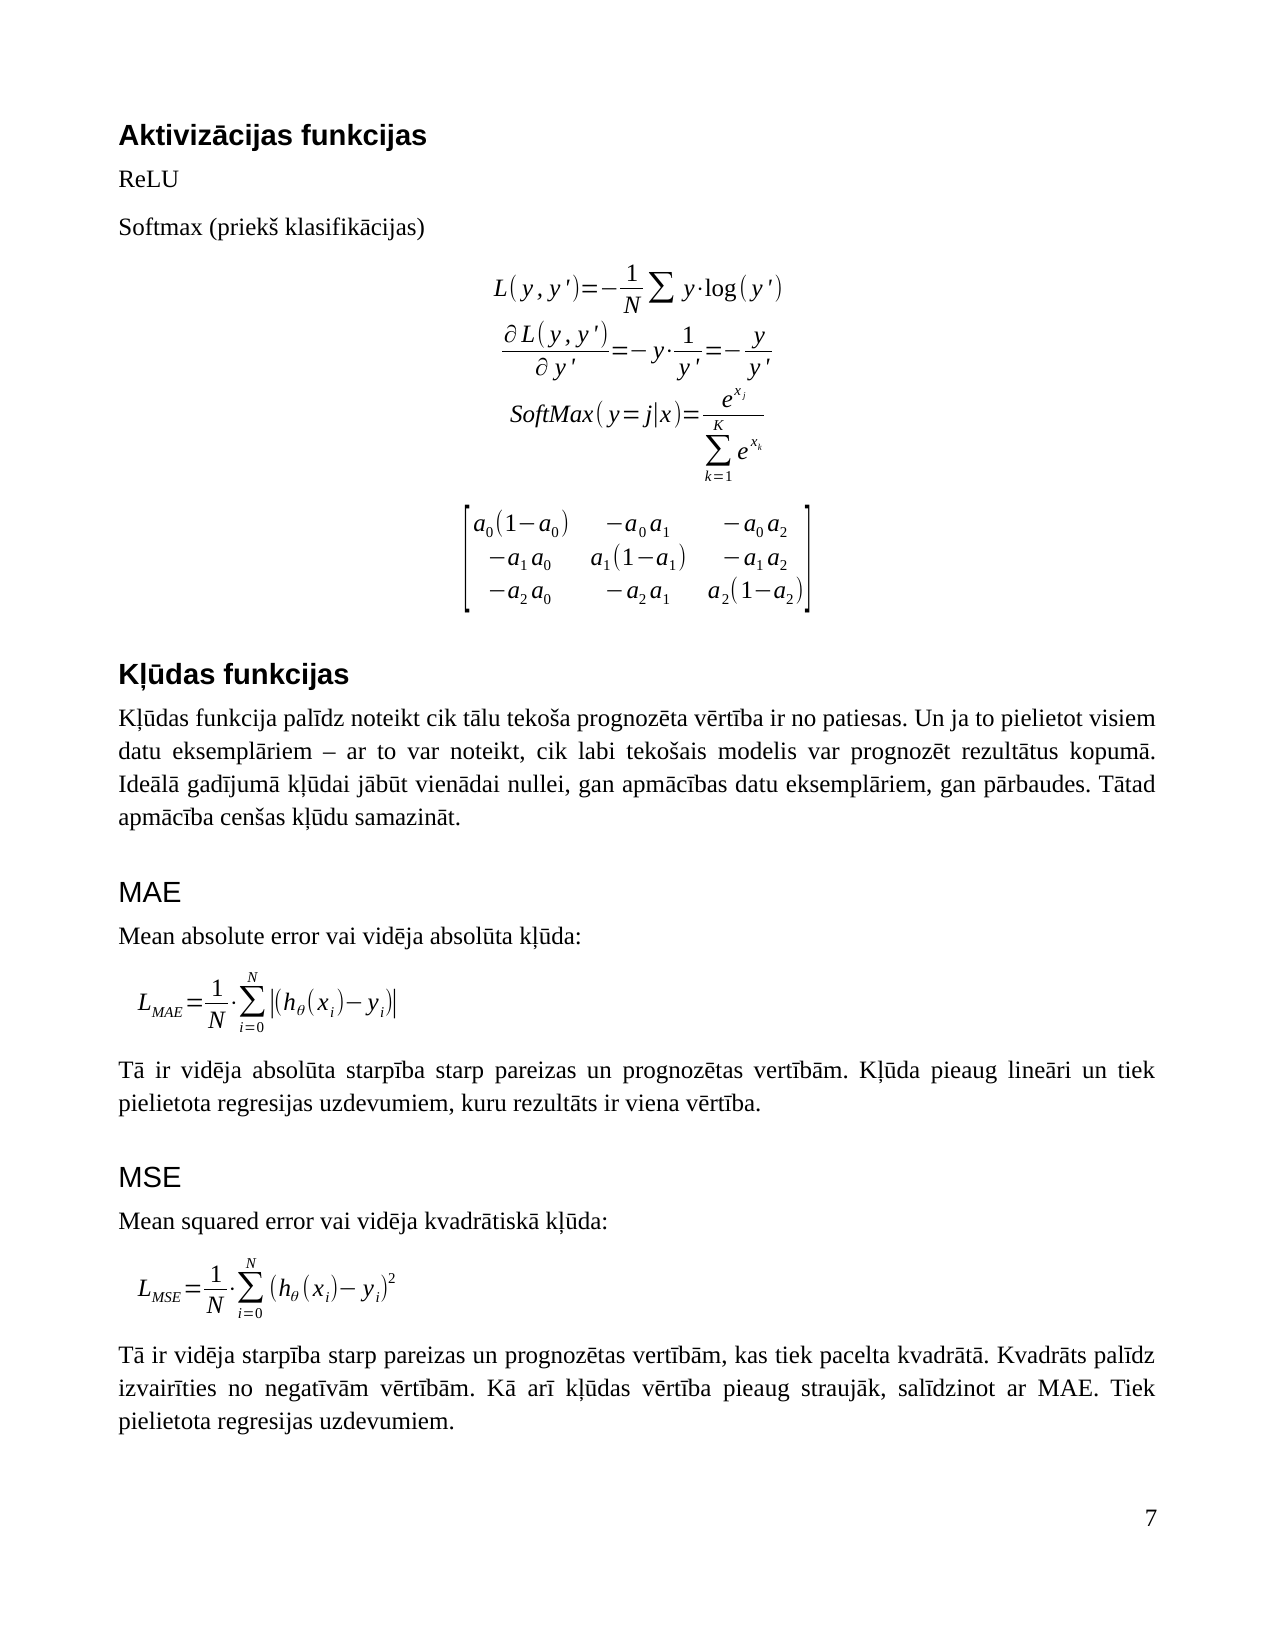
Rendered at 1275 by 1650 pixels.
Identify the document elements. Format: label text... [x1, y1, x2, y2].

text ReLU [118, 164, 1157, 193]
text Mean squared error vai vidēja kvadrātiskā kļūda: [118, 1206, 1157, 1235]
subtitle Aktivizācijas funkcijas [118, 118, 1157, 152]
subtitle MSE [118, 1160, 1157, 1194]
subtitle Kļūdas funkcijas [118, 657, 1157, 691]
subtitle MAE [118, 875, 1157, 908]
text Tā ir vidēja starpība starp pareizas un prognozētas vertībām, kas tiek pacelta kvadrātā. Kvadrāts palīdz izvairīties no negatīvām vērtībām. Kā arī kļūdas vērtība pieaug straujāk, salīdzinot ar MAE. Tiek pielietota regresijas uzdevumiem. [118, 1340, 1157, 1435]
text Mean absolute error vai vidēja absolūta kļūda: [118, 921, 1157, 950]
text Softmax (priekš klasifikācijas) [118, 212, 1157, 241]
text Tā ir vidēja absolūta starpība starp pareizas un prognozētas vertībām. Kļūda pieaug lineāri un tiek pielietota regresijas uzdevumiem, kuru rezultāts ir viena vērtība. [118, 1055, 1157, 1117]
text Kļūdas funkcija palīdz noteikt cik tālu tekoša prognozēta vērtība ir no patiesas. Un ja to pielietot visiem datu eksemplāriem – ar to var noteikt, cik labi tekošais modelis var prognozēt rezultātus kopumā. Ideālā gadījumā kļūdai jābūt vienādai nullei, gan apmācības datu eksemplāriem, gan pārbaudes. Tātad apmācība cenšas kļūdu samazināt. [118, 703, 1157, 831]
